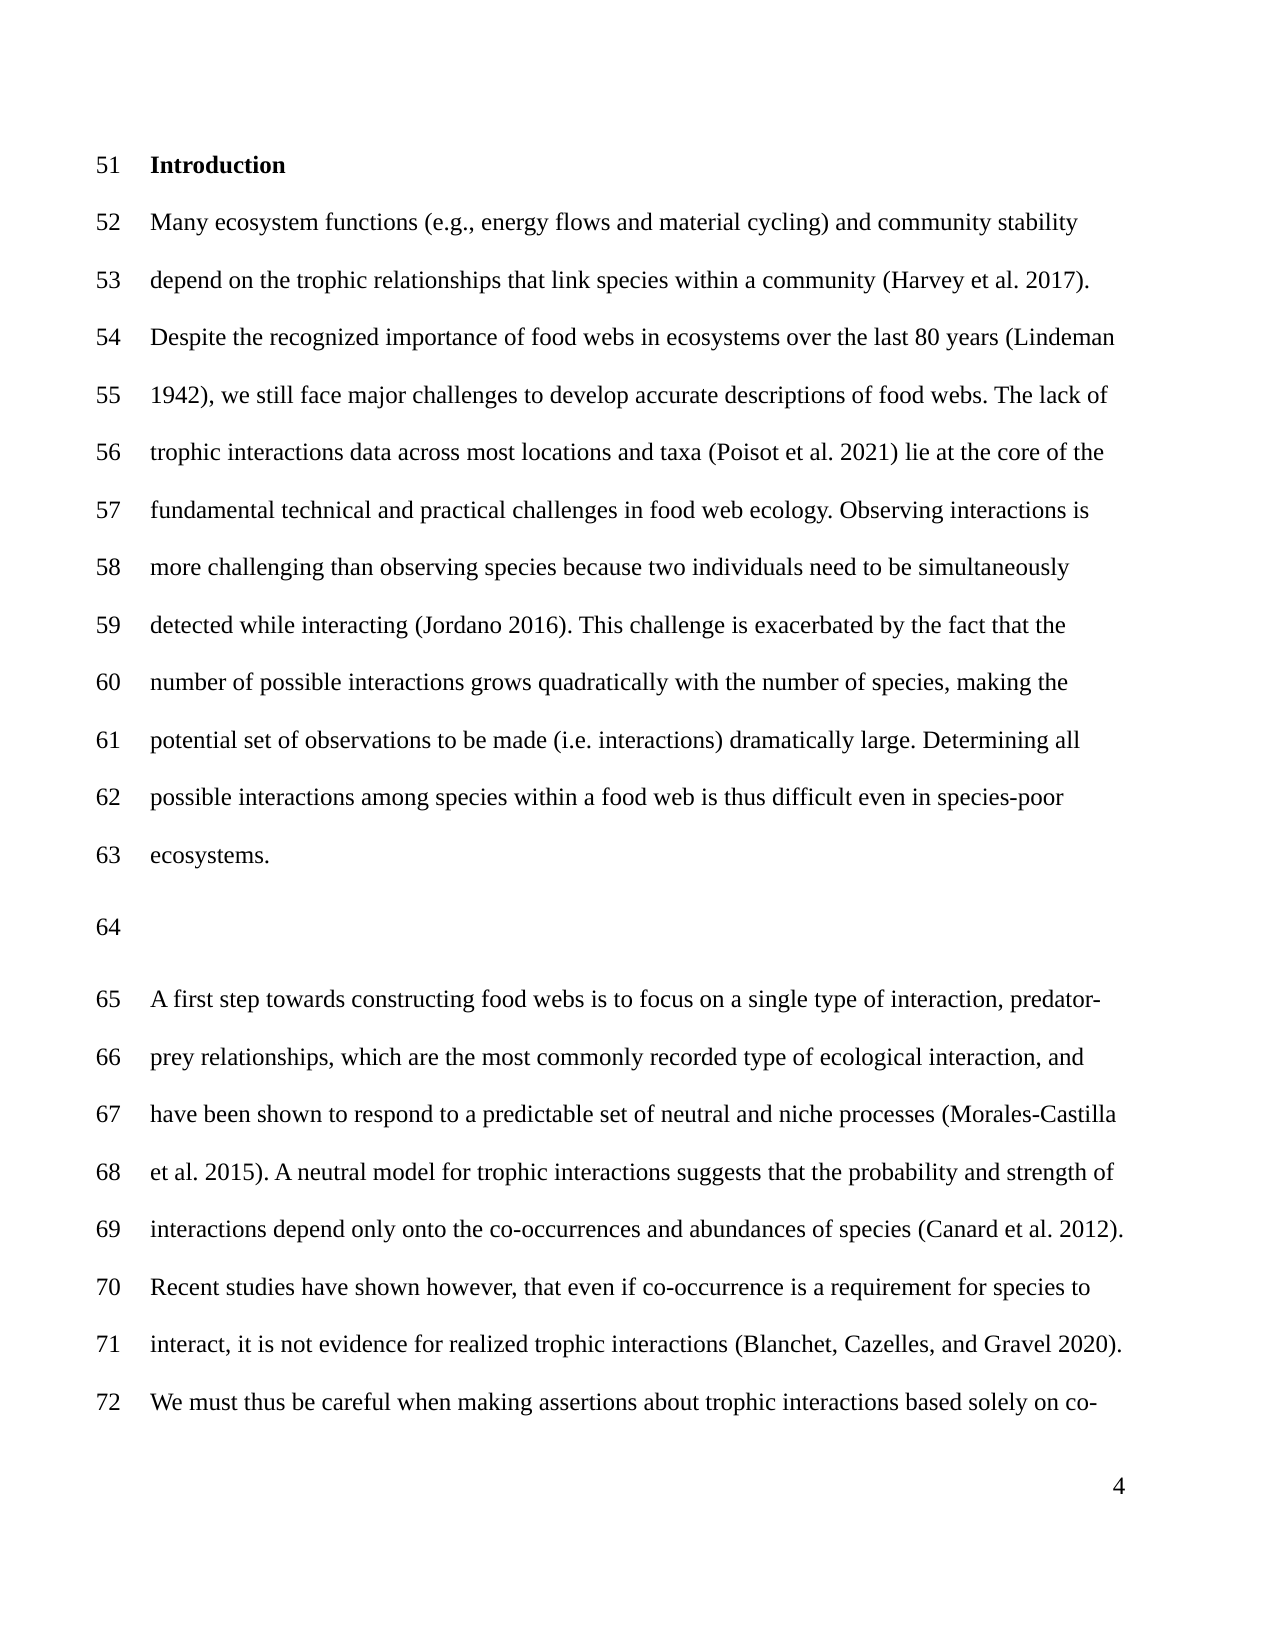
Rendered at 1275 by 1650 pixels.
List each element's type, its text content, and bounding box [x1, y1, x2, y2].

text A first step towards constructing food webs is to focus on a single type of interaction, predator-prey relationships, which are the most commonly recorded type of ecological interaction, and have been shown to respond to a predictable set of neutral and niche processes (Morales-Castilla et al. 2015). A neutral model for trophic interactions suggests that the probability and strength of interactions depend only onto the co-occurrences and abundances of species (Canard et al. 2012). Recent studies have shown however, that even if co-occurrence is a requirement for species to interact, it is not evidence for realized trophic interactions (Blanchet, Cazelles, and Gravel 2020). We must thus be careful when making assertions about trophic interactions based solely on co- [150, 984, 1125, 1415]
text Many ecosystem functions (e.g., energy flows and material cycling) and community stability depend on the trophic relationships that link species within a community (Harvey et al. 2017). Despite the recognized importance of food webs in ecosystems over the last 80 years (Lindeman 1942), we still face major challenges to develop accurate descriptions of food webs. The lack of trophic interactions data across most locations and taxa (Poisot et al. 2021) lie at the core of the fundamental technical and practical challenges in food web ecology. Observing interactions is more challenging than observing species because two individuals need to be simultaneously detected while interacting (Jordano 2016). This challenge is exacerbated by the fact that the number of possible interactions grows quadratically with the number of species, making the potential set of observations to be made (i.e. interactions) dramatically large. Determining all possible interactions among species within a food web is thus difficult even in species-poor ecosystems. [150, 207, 1125, 869]
text Introduction [150, 150, 1125, 179]
